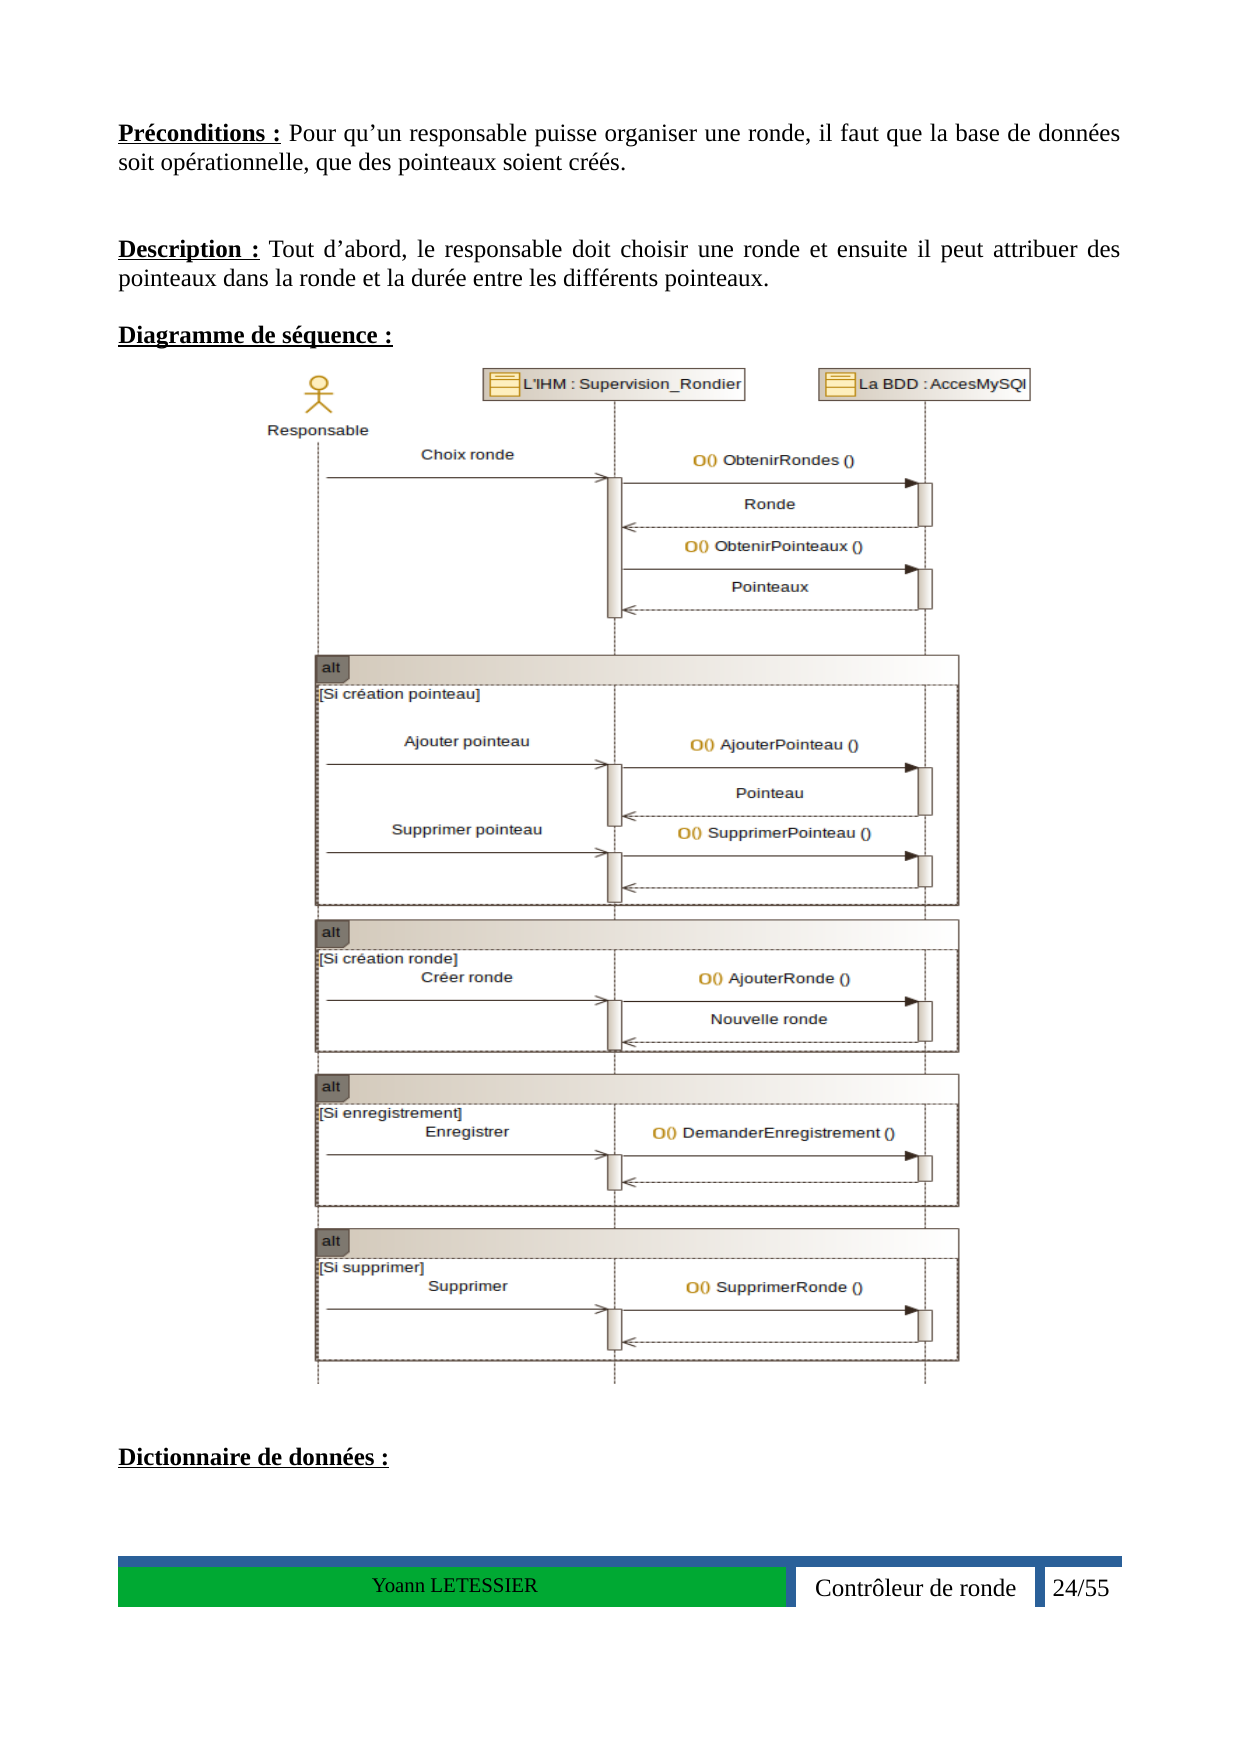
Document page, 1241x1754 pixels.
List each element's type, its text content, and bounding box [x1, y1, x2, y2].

picture [217, 357, 1045, 1384]
text Diagramme de séquence : [118, 320, 1122, 349]
text Description : Tout d’abord, le responsable doit choisir une ronde et ensuite il peut attribuer des pointeaux dans la ronde et la durée entre les différents pointeaux. [118, 234, 1122, 291]
text Préconditions : Pour qu’un responsable puisse organiser une ronde, il faut que la base de données soit opérationnelle, que des pointeaux soient créés. [118, 118, 1122, 176]
text Dictionnaire de données : [118, 1442, 1122, 1471]
